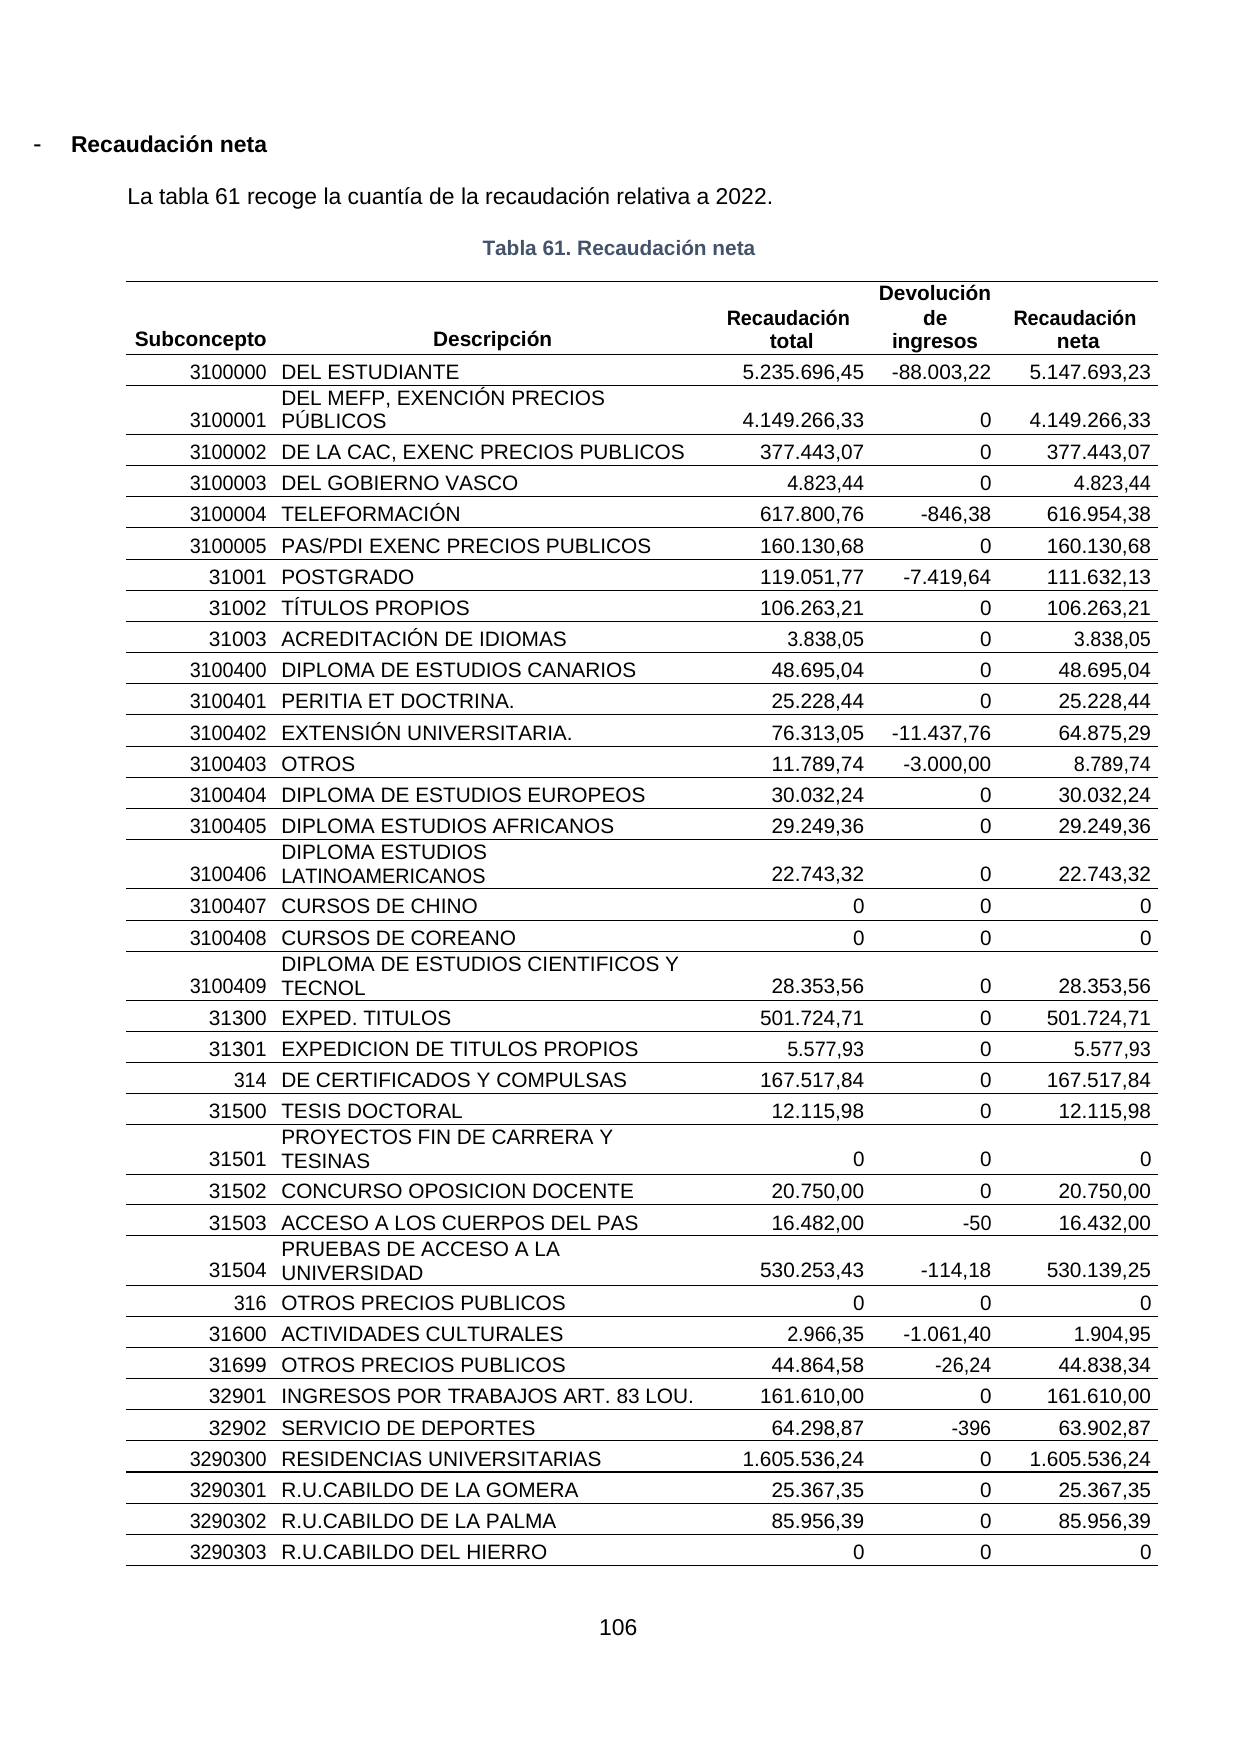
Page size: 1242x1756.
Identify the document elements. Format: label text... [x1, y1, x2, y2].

table_cell OTROS [274, 747, 710, 777]
table_cell 0 [871, 921, 1002, 951]
table_cell 3100402 [126, 715, 274, 746]
table_cell 0 [710, 1125, 871, 1173]
table_cell ACTIVIDADES CULTURALES [274, 1317, 710, 1347]
table_cell 5.577,93 [1003, 1032, 1158, 1062]
table_cell CONCURSO OPOSICION DOCENTE [274, 1175, 710, 1204]
table_cell 0 [871, 1504, 1002, 1534]
table_cell 5.147.693,23 [1003, 355, 1158, 385]
table_cell 31699 [126, 1348, 274, 1378]
table_cell 4.149.266,33 [1003, 386, 1158, 434]
table_cell 3100407 [126, 889, 274, 919]
table_cell 29.249,36 [1003, 809, 1158, 839]
table_cell 0 [871, 528, 1002, 558]
table_cell 0 [871, 809, 1002, 839]
table_cell 20.750,00 [1003, 1175, 1158, 1204]
table_cell 0 [871, 435, 1002, 465]
table_cell DE LA CAC, EXENC PRECIOS PUBLICOS [274, 435, 710, 465]
table_cell 0 [871, 684, 1002, 714]
table_cell 167.517,84 [710, 1063, 871, 1093]
table_cell 76.313,05 [710, 715, 871, 746]
text La tabla 61 recoge la cuantía de la recaudación relativa a 2022. [127, 183, 1217, 209]
table_cell 12.115,98 [1003, 1094, 1158, 1124]
table_cell R.U.CABILDO DEL HIERRO [274, 1535, 710, 1565]
table_cell 31504 [126, 1236, 274, 1285]
table_cell -26,24 [871, 1348, 1002, 1378]
table_cell 30.032,24 [1003, 778, 1158, 808]
table_cell 30.032,24 [710, 778, 871, 808]
table_cell 44.864,58 [710, 1348, 871, 1378]
table_cell 16.432,00 [1003, 1205, 1158, 1235]
table_cell 22.743,32 [1003, 840, 1158, 888]
table_cell DIPLOMA DE ESTUDIOS CIENTIFICOS Y TECNOL [274, 952, 710, 1000]
table_cell 0 [871, 840, 1002, 888]
table_cell DEL MEFP, EXENCIÓN PRECIOS PÚBLICOS [274, 386, 710, 434]
table_header Subconcepto [126, 282, 274, 354]
table_cell 3290303 [126, 1535, 274, 1565]
table_cell PRUEBAS DE ACCESO A LA UNIVERSIDAD [274, 1236, 710, 1285]
table_cell 31600 [126, 1317, 274, 1347]
table_cell 25.367,35 [1003, 1473, 1158, 1503]
table_cell 4.823,44 [710, 466, 871, 496]
table_cell DE CERTIFICADOS Y COMPULSAS [274, 1063, 710, 1093]
table_cell 3100409 [126, 952, 274, 1000]
table_cell 85.956,39 [710, 1504, 871, 1534]
table_cell 11.789,74 [710, 747, 871, 777]
table_cell 316 [126, 1286, 274, 1316]
table_cell -396 [871, 1410, 1002, 1440]
table_cell 2.966,35 [710, 1317, 871, 1347]
table_cell 8.789,74 [1003, 747, 1158, 777]
table_cell 3.838,05 [1003, 622, 1158, 652]
table_cell EXTENSIÓN UNIVERSITARIA. [274, 715, 710, 746]
table_cell 3100001 [126, 386, 274, 434]
table_cell 63.902,87 [1003, 1410, 1158, 1440]
table_cell 106.263,21 [1003, 591, 1158, 621]
table_cell 3100408 [126, 921, 274, 951]
table_cell 28.353,56 [710, 952, 871, 1000]
table_cell 0 [871, 1125, 1002, 1173]
table_cell 119.051,77 [710, 560, 871, 589]
table_cell TÍTULOS PROPIOS [274, 591, 710, 621]
table_cell 530.139,25 [1003, 1236, 1158, 1285]
table_cell 0 [871, 1094, 1002, 1124]
table_cell 0 [710, 1535, 871, 1565]
table_cell DEL ESTUDIANTE [274, 355, 710, 385]
table_cell 31301 [126, 1032, 274, 1062]
table_cell 0 [1003, 889, 1158, 919]
table_cell 0 [871, 386, 1002, 434]
table_cell DIPLOMA DE ESTUDIOS EUROPEOS [274, 778, 710, 808]
table_cell 31502 [126, 1175, 274, 1204]
table_cell 617.800,76 [710, 497, 871, 527]
table_cell 0 [871, 591, 1002, 621]
table_cell 530.253,43 [710, 1236, 871, 1285]
table_cell -3.000,00 [871, 747, 1002, 777]
table_cell 3290301 [126, 1473, 274, 1503]
table_cell 161.610,00 [710, 1379, 871, 1409]
table_cell 1.904,95 [1003, 1317, 1158, 1347]
table_cell 48.695,04 [710, 653, 871, 683]
table_cell 1.605.536,24 [710, 1441, 871, 1471]
table_cell DEL GOBIERNO VASCO [274, 466, 710, 496]
table_cell 20.750,00 [710, 1175, 871, 1204]
table_cell -1.061,40 [871, 1317, 1002, 1347]
table_cell 16.482,00 [710, 1205, 871, 1235]
list Recaudación neta [33, 131, 1217, 157]
table_cell 160.130,68 [710, 528, 871, 558]
table_cell INGRESOS POR TRABAJOS ART. 83 LOU. [274, 1379, 710, 1409]
table_cell 25.228,44 [710, 684, 871, 714]
table_cell 0 [1003, 921, 1158, 951]
table_cell 31001 [126, 560, 274, 589]
table_cell 31503 [126, 1205, 274, 1235]
table_cell -50 [871, 1205, 1002, 1235]
table_cell 0 [871, 1441, 1002, 1471]
table_cell 0 [710, 1286, 871, 1316]
table_cell 5.235.696,45 [710, 355, 871, 385]
table_cell 0 [710, 921, 871, 951]
table_cell 0 [871, 1379, 1002, 1409]
table_cell 0 [710, 889, 871, 919]
table_cell 616.954,38 [1003, 497, 1158, 527]
table_cell 0 [871, 1001, 1002, 1031]
table_cell 44.838,34 [1003, 1348, 1158, 1378]
text Tabla 61. Recaudación neta [480, 236, 757, 260]
table_cell 501.724,71 [1003, 1001, 1158, 1031]
table_cell DIPLOMA ESTUDIOS AFRICANOS [274, 809, 710, 839]
table_cell -88.003,22 [871, 355, 1002, 385]
table_cell DIPLOMA DE ESTUDIOS CANARIOS [274, 653, 710, 683]
table_cell ACREDITACIÓN DE IDIOMAS [274, 622, 710, 652]
table_cell 3100000 [126, 355, 274, 385]
table_cell 3100406 [126, 840, 274, 888]
table_cell 31300 [126, 1001, 274, 1031]
table_cell 64.298,87 [710, 1410, 871, 1440]
table_cell 0 [871, 889, 1002, 919]
table_cell DIPLOMA ESTUDIOS LATINOAMERICANOS [274, 840, 710, 888]
table_cell 3100403 [126, 747, 274, 777]
table_cell 32902 [126, 1410, 274, 1440]
table_cell EXPED. TITULOS [274, 1001, 710, 1031]
table_cell 0 [871, 622, 1002, 652]
table_cell 167.517,84 [1003, 1063, 1158, 1093]
table_cell 3.838,05 [710, 622, 871, 652]
table_cell OTROS PRECIOS PUBLICOS [274, 1286, 710, 1316]
table_cell OTROS PRECIOS PUBLICOS [274, 1348, 710, 1378]
table_cell 501.724,71 [710, 1001, 871, 1031]
table_cell 3100401 [126, 684, 274, 714]
table_cell 0 [871, 1473, 1002, 1503]
table_cell 0 [871, 1535, 1002, 1565]
table_cell 0 [871, 1063, 1002, 1093]
table_cell 32901 [126, 1379, 274, 1409]
table_cell 0 [1003, 1125, 1158, 1173]
table_cell 160.130,68 [1003, 528, 1158, 558]
table_cell 4.823,44 [1003, 466, 1158, 496]
table_cell -7.419,64 [871, 560, 1002, 589]
table_cell 0 [871, 653, 1002, 683]
table_cell 12.115,98 [710, 1094, 871, 1124]
table_cell 31002 [126, 591, 274, 621]
table_cell 31003 [126, 622, 274, 652]
table_cell 111.632,13 [1003, 560, 1158, 589]
table_cell 0 [871, 1286, 1002, 1316]
table_cell 0 [871, 952, 1002, 1000]
table_header Descripción [274, 282, 710, 354]
table_cell 85.956,39 [1003, 1504, 1158, 1534]
table_cell CURSOS DE CHINO [274, 889, 710, 919]
table_cell 0 [1003, 1286, 1158, 1316]
table_cell SERVICIO DE DEPORTES [274, 1410, 710, 1440]
table_cell 28.353,56 [1003, 952, 1158, 1000]
table_cell 3100005 [126, 528, 274, 558]
table_cell 25.367,35 [710, 1473, 871, 1503]
table_cell 3100400 [126, 653, 274, 683]
table_cell 31500 [126, 1094, 274, 1124]
table_cell ACCESO A LOS CUERPOS DEL PAS [274, 1205, 710, 1235]
table_cell RESIDENCIAS UNIVERSITARIAS [274, 1441, 710, 1471]
table_cell 3290300 [126, 1441, 274, 1471]
table_cell 0 [871, 466, 1002, 496]
table_cell 4.149.266,33 [710, 386, 871, 434]
table_cell TELEFORMACIÓN [274, 497, 710, 527]
table_cell R.U.CABILDO DE LA PALMA [274, 1504, 710, 1534]
table_cell 25.228,44 [1003, 684, 1158, 714]
table_cell POSTGRADO [274, 560, 710, 589]
table_cell 314 [126, 1063, 274, 1093]
table_cell 0 [871, 1032, 1002, 1062]
table_cell 3290302 [126, 1504, 274, 1534]
table_cell 3100002 [126, 435, 274, 465]
table_cell 3100004 [126, 497, 274, 527]
table_cell 22.743,32 [710, 840, 871, 888]
table_cell 64.875,29 [1003, 715, 1158, 746]
table_cell TESIS DOCTORAL [274, 1094, 710, 1124]
table_cell 3100404 [126, 778, 274, 808]
table_cell 3100003 [126, 466, 274, 496]
table_cell PERITIA ET DOCTRINA. [274, 684, 710, 714]
table_cell R.U.CABILDO DE LA GOMERA [274, 1473, 710, 1503]
table_cell PAS/PDI EXENC PRECIOS PUBLICOS [274, 528, 710, 558]
table_cell 377.443,07 [710, 435, 871, 465]
table_cell CURSOS DE COREANO [274, 921, 710, 951]
table_cell 0 [871, 1175, 1002, 1204]
table_cell 5.577,93 [710, 1032, 871, 1062]
table_cell -114,18 [871, 1236, 1002, 1285]
table_cell 0 [871, 778, 1002, 808]
table_cell -846,38 [871, 497, 1002, 527]
table_cell 29.249,36 [710, 809, 871, 839]
table_cell 0 [1003, 1535, 1158, 1565]
table_cell EXPEDICION DE TITULOS PROPIOS [274, 1032, 710, 1062]
table_cell PROYECTOS FIN DE CARRERA Y TESINAS [274, 1125, 710, 1173]
table_cell -11.437,76 [871, 715, 1002, 746]
table_cell 3100405 [126, 809, 274, 839]
table_cell 377.443,07 [1003, 435, 1158, 465]
table_cell 31501 [126, 1125, 274, 1173]
table_header Recaudación total [710, 282, 871, 354]
table_cell 106.263,21 [710, 591, 871, 621]
table_header Recaudación neta [1003, 282, 1158, 354]
table_cell 1.605.536,24 [1003, 1441, 1158, 1471]
table_header Devolución de ingresos [871, 282, 1002, 354]
table_cell 161.610,00 [1003, 1379, 1158, 1409]
table_cell 48.695,04 [1003, 653, 1158, 683]
